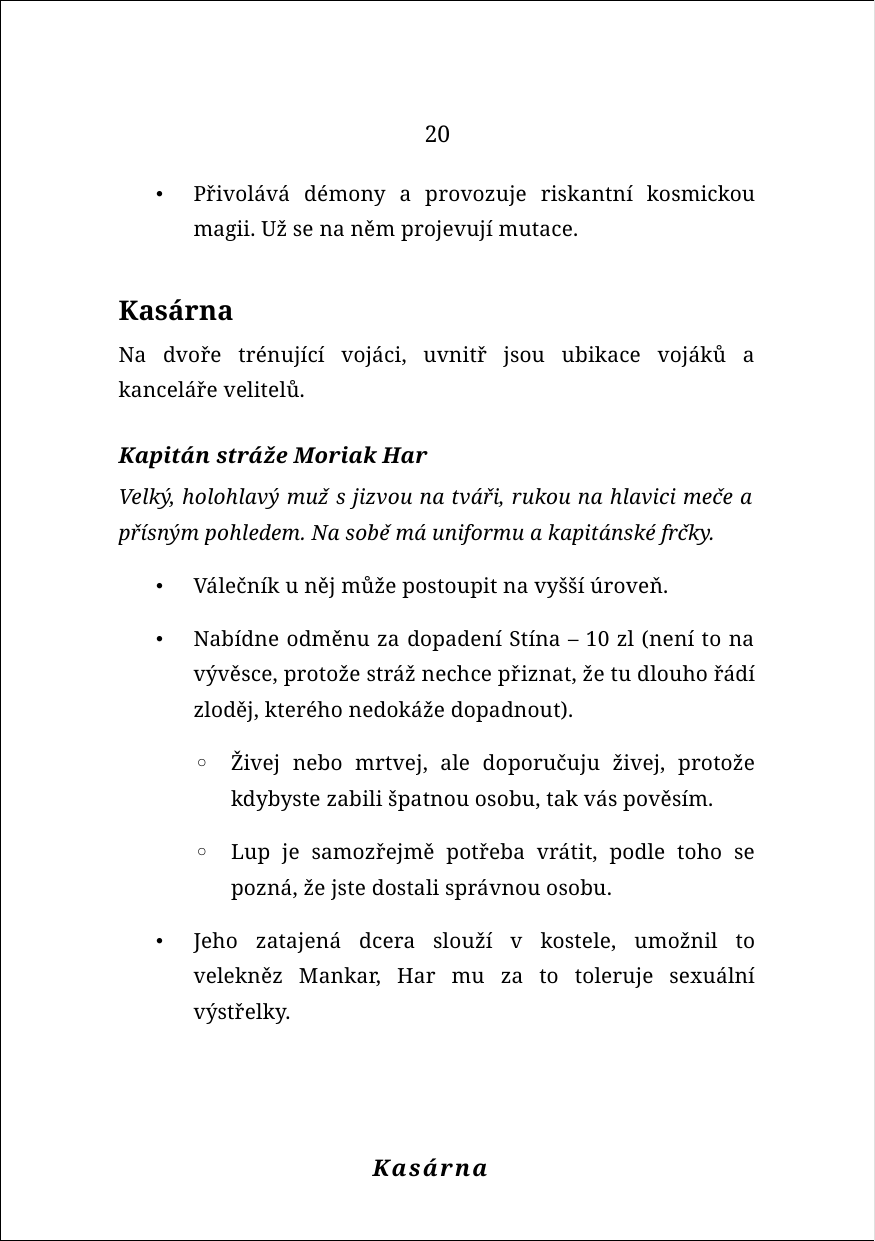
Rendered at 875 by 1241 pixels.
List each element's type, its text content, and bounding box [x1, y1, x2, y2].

list Jeho zatajená dcera slouží v kostele, umožnil to velekněz Mankar, Har mu za to toleruje sexuální výstřelky. [156, 926, 756, 1025]
subtitle Kapitán stráže Moriak Har [118, 441, 756, 470]
list Přivolává démony a provozuje riskantní kosmickou magii. Už se na něm projevují mutace. [156, 179, 756, 243]
list Živej nebo mrtvej, ale doporučuju živej, protože kdybyste zabili špatnou osobu, tak vás pověsím. [193, 748, 756, 812]
list Lup je samozřejmě potřeba vrátit, podle toho se pozná, že jste dostali správnou osobu. [193, 837, 756, 901]
text Velký, holohlavý muž s jizvou na tváři, rukou na hlavici meče a přísným pohledem. Na sobě má uniformu a kapitánské frčky. [118, 482, 756, 546]
list Válečník u něj může postoupit na vyšší úroveň. [156, 571, 756, 599]
subtitle Kasárna [118, 291, 756, 328]
text Na dvoře trénující vojáci, uvnitř jsou ubikace vojáků a kanceláře velitelů. [118, 340, 756, 404]
list Nabídne odměnu za dopadení Stína – 10 zl (není to na vývěsce, protože stráž nechce přiznat, že tu dlouho řádí zloděj, kterého nedokáže dopadnout). [156, 624, 756, 723]
